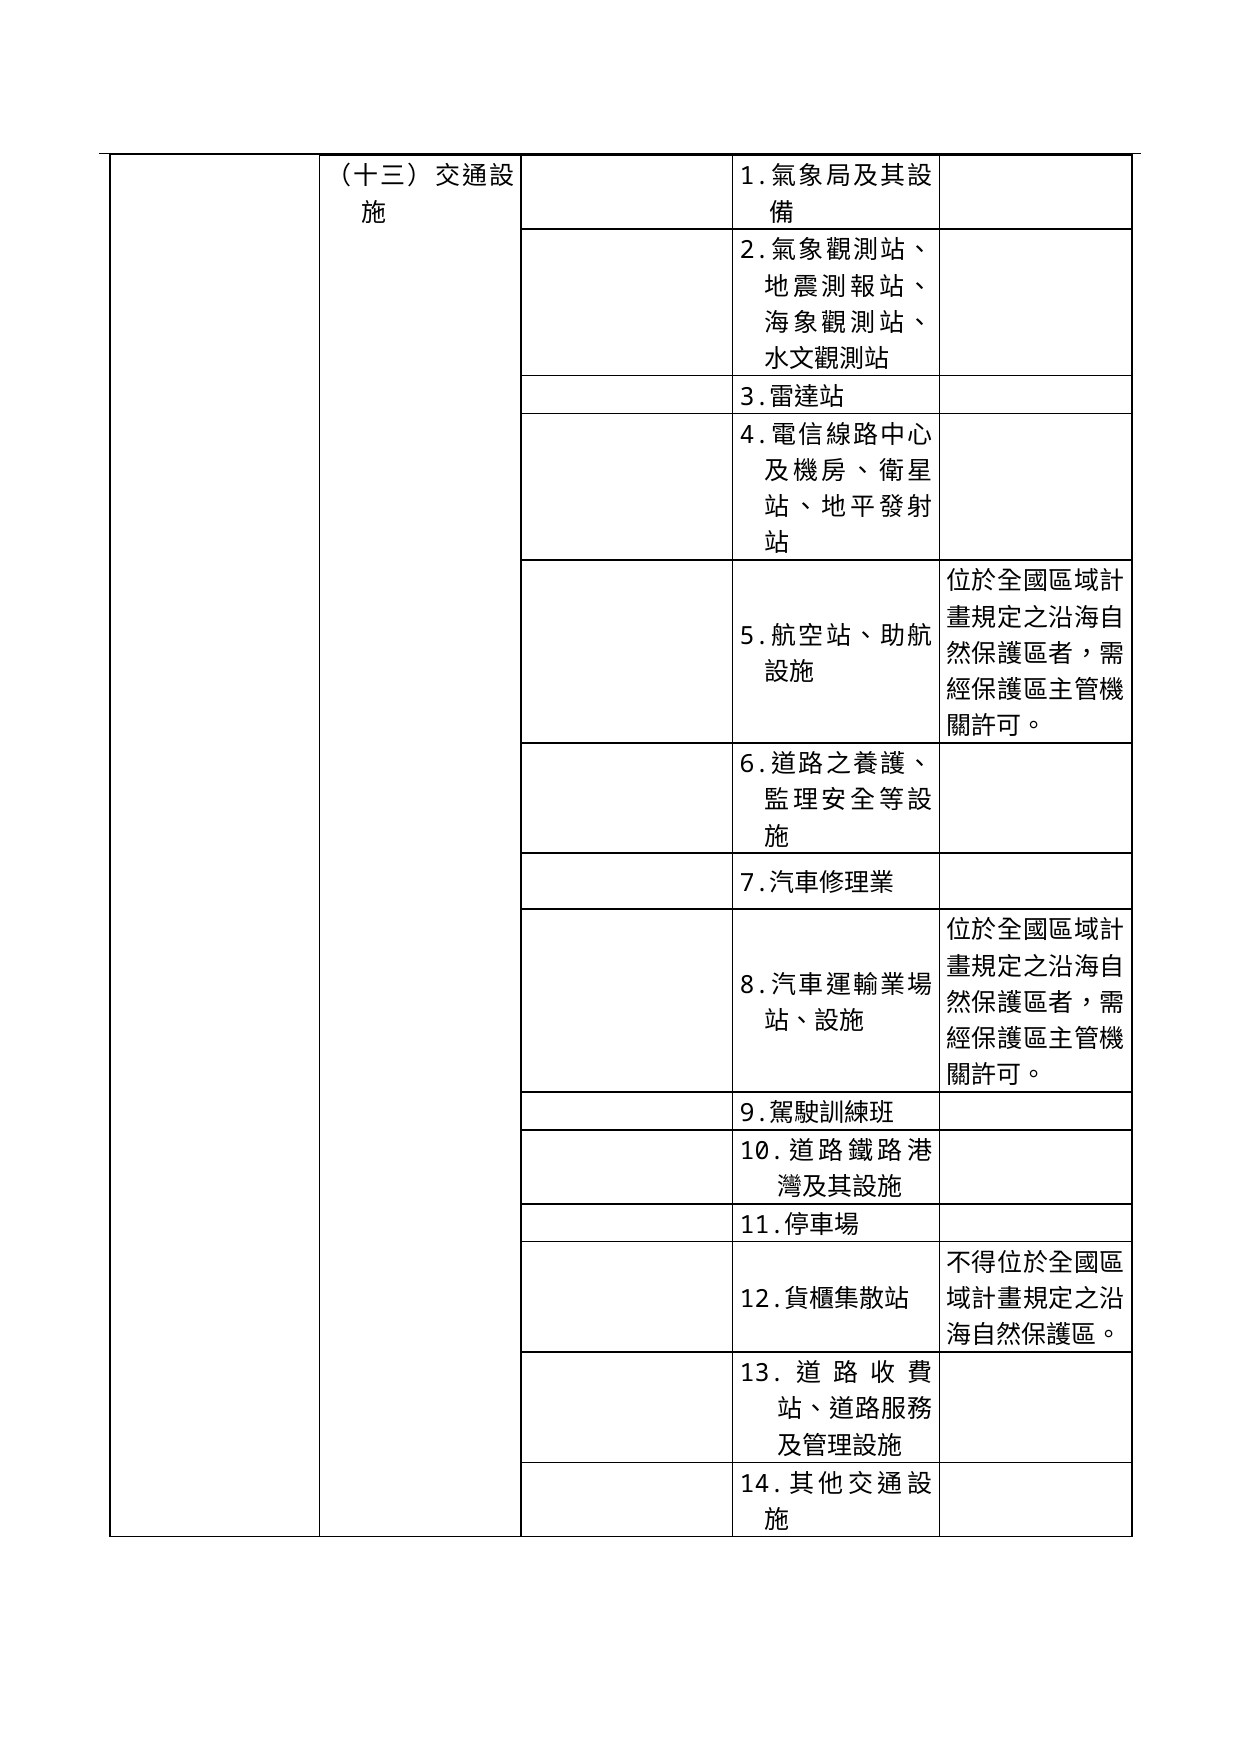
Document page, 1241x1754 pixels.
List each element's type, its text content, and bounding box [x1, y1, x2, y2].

table_cell [522, 1242, 732, 1351]
table_cell [940, 1093, 1131, 1129]
table_cell 7.汽車修理業 [733, 854, 939, 908]
table_cell 6.道路之養護、監理安全等設施 [733, 744, 939, 852]
table_cell [522, 1093, 732, 1129]
table_cell [522, 414, 732, 559]
table_cell [99, 154, 109, 1537]
table_cell [522, 376, 732, 413]
table_cell [940, 376, 1131, 413]
table_cell [940, 1205, 1131, 1241]
table_cell 13.道路收費站、道路服務及管理設施 [733, 1353, 939, 1461]
table_cell [940, 414, 1131, 559]
table_cell [522, 561, 732, 742]
table_cell [940, 1463, 1131, 1536]
table_cell 14.其他交通設施 [733, 1463, 939, 1536]
table_cell [111, 155, 319, 1536]
table_cell 9.駕駛訓練班 [733, 1093, 939, 1129]
table_cell [940, 156, 1131, 228]
table_cell [522, 1353, 732, 1461]
table_cell [522, 230, 732, 375]
table_cell 4.電信線路中心及機房、衛星站、地平發射站 [733, 414, 939, 559]
table_cell [940, 744, 1131, 852]
table_cell [940, 230, 1131, 375]
table_cell 10.道路鐵路港灣及其設施 [733, 1131, 939, 1203]
table_cell 3.雷達站 [733, 376, 939, 413]
table_cell 8.汽車運輸業場站、設施 [733, 910, 939, 1091]
table_cell [522, 156, 732, 228]
table_cell 不得位於全國區域計畫規定之沿海自然保護區。 [940, 1242, 1131, 1351]
table_cell 12.貨櫃集散站 [733, 1242, 939, 1351]
table_cell [522, 744, 732, 852]
table_cell 1.氣象局及其設備 [733, 156, 939, 228]
table_cell 5.航空站、助航設施 [733, 561, 939, 742]
table_cell 11.停車場 [733, 1205, 939, 1241]
table_cell [1133, 154, 1141, 1537]
table_cell （十三）交通設施 [320, 156, 520, 1536]
table_cell 2.氣象觀測站、地震測報站、海象觀測站、水文觀測站 [733, 230, 939, 375]
table_cell [522, 1131, 732, 1203]
table_cell 位於全國區域計畫規定之沿海自然保護區者，需經保護區主管機關許可。 [940, 561, 1131, 742]
table_cell [522, 1205, 732, 1241]
table_cell [940, 1353, 1131, 1461]
table_cell [522, 854, 732, 908]
table_cell [940, 854, 1131, 908]
table_cell 位於全國區域計畫規定之沿海自然保護區者，需經保護區主管機關許可。 [940, 910, 1131, 1091]
table_cell [940, 1131, 1131, 1203]
table_cell [522, 910, 732, 1091]
table_cell [522, 1463, 732, 1536]
